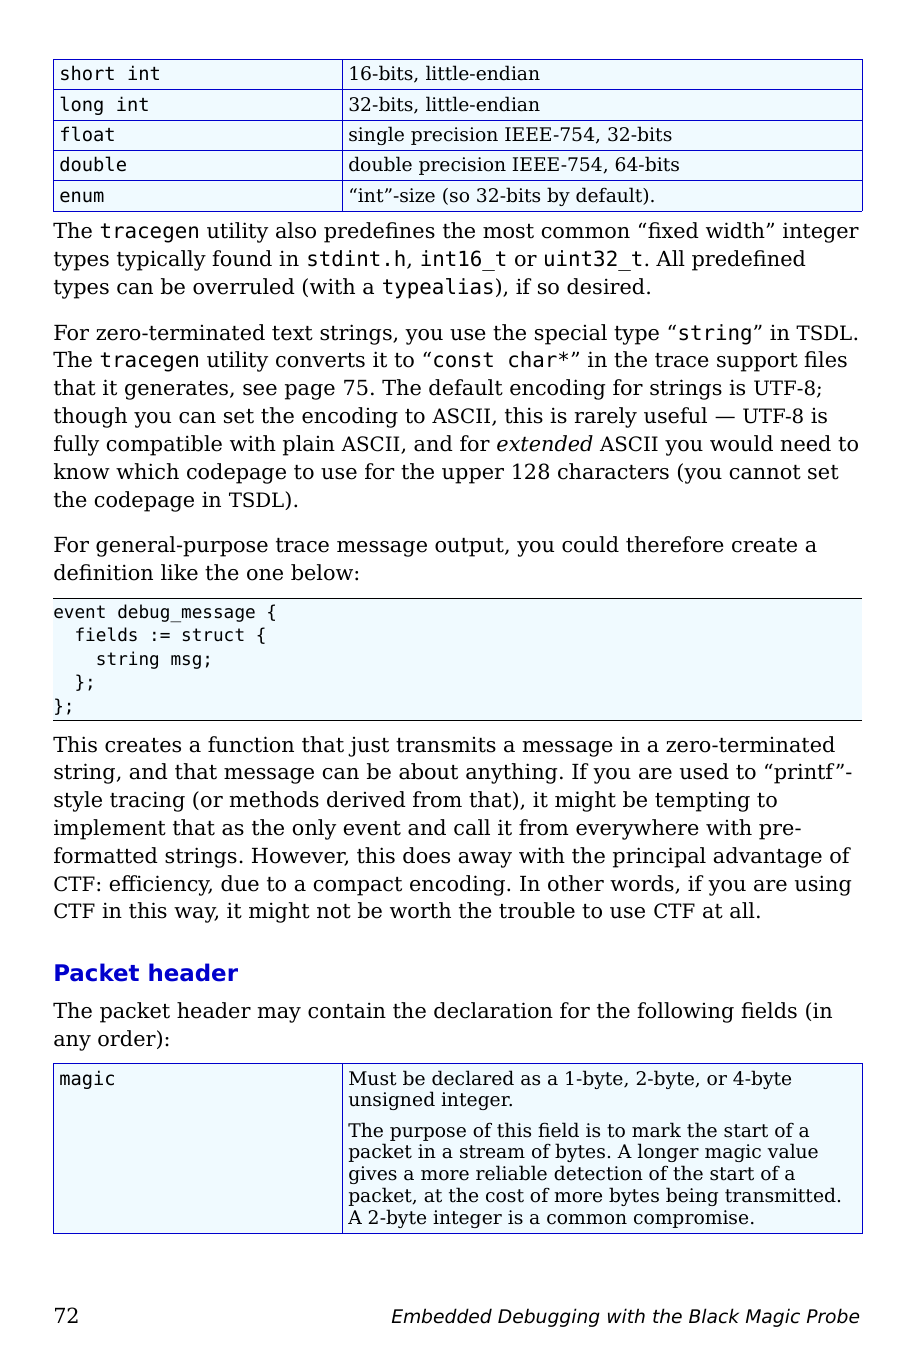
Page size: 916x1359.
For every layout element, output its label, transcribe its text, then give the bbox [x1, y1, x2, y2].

text The packet header may contain the declaration for the following fields (in any order): [53, 999, 862, 1051]
text }; [53, 692, 862, 720]
text For zero-terminated text strings, you use the special type “string” in TSDL. The tracegen utility converts it to “const char*” in the trace support files that it generates, see page 75. The default encoding for strings is UTF‑8; though you can set the encoding to ASCII, this is rarely useful — UTF-8 is fully compatible with plain ASCII, and for extended ASCII you would need to know which codepage to use for the upper 128 characters (you cannot set the codepage in TSDL). [53, 321, 862, 512]
table_cell double [54, 151, 342, 180]
table_cell long int [54, 90, 342, 120]
text For general-purpose trace message output, you could therefore create a definition like the one below: [53, 533, 862, 585]
table_header magic [54, 1064, 342, 1233]
table_cell 16-bits, little-endian [343, 60, 862, 89]
text string msg; [53, 645, 862, 668]
text }; [53, 668, 862, 692]
table_cell 32-bits, little-endian [343, 90, 862, 120]
table_cell single precision IEEE-754, 32-bits [343, 121, 862, 150]
table_cell float [54, 121, 342, 150]
subtitle Packet header [53, 960, 862, 986]
table_cell short int [54, 60, 342, 89]
text The tracegen utility also predefines the most common “fixed width” integer types typically found in stdint.h, int16_t or uint32_t. All predefined types can be overruled (with a typealias), if so desired. [53, 219, 862, 299]
text fields := struct { [53, 621, 862, 645]
table_header Must be declared as a 1-byte, 2-byte, or 4-byte unsigned integer. The purpose of this field is to mark the start of a packet in a stream of bytes. A longer magic value gives a more reliable detection of the start of a packet, at the cost of more bytes being transmitted. A 2‑byte integer is a common compromise. [343, 1064, 862, 1233]
table_cell “int”-size (so 32-bits by default). [343, 181, 862, 211]
table_cell double precision IEEE-754, 64-bits [343, 151, 862, 180]
text This creates a function that just transmits a message in a zero-terminated string, and that message can be about anything. If you are used to “printf”-style tracing (or methods derived from that), it might be tempting to implement that as the only event and call it from everywhere with pre-formatted strings. However, this does away with the principal advantage of CTF: efficiency, due to a compact encoding. In other words, if you are using CTF in this way, it might not be worth the trouble to use CTF at all. [53, 733, 862, 924]
table_cell enum [54, 181, 342, 211]
text event debug_message { [53, 599, 862, 621]
